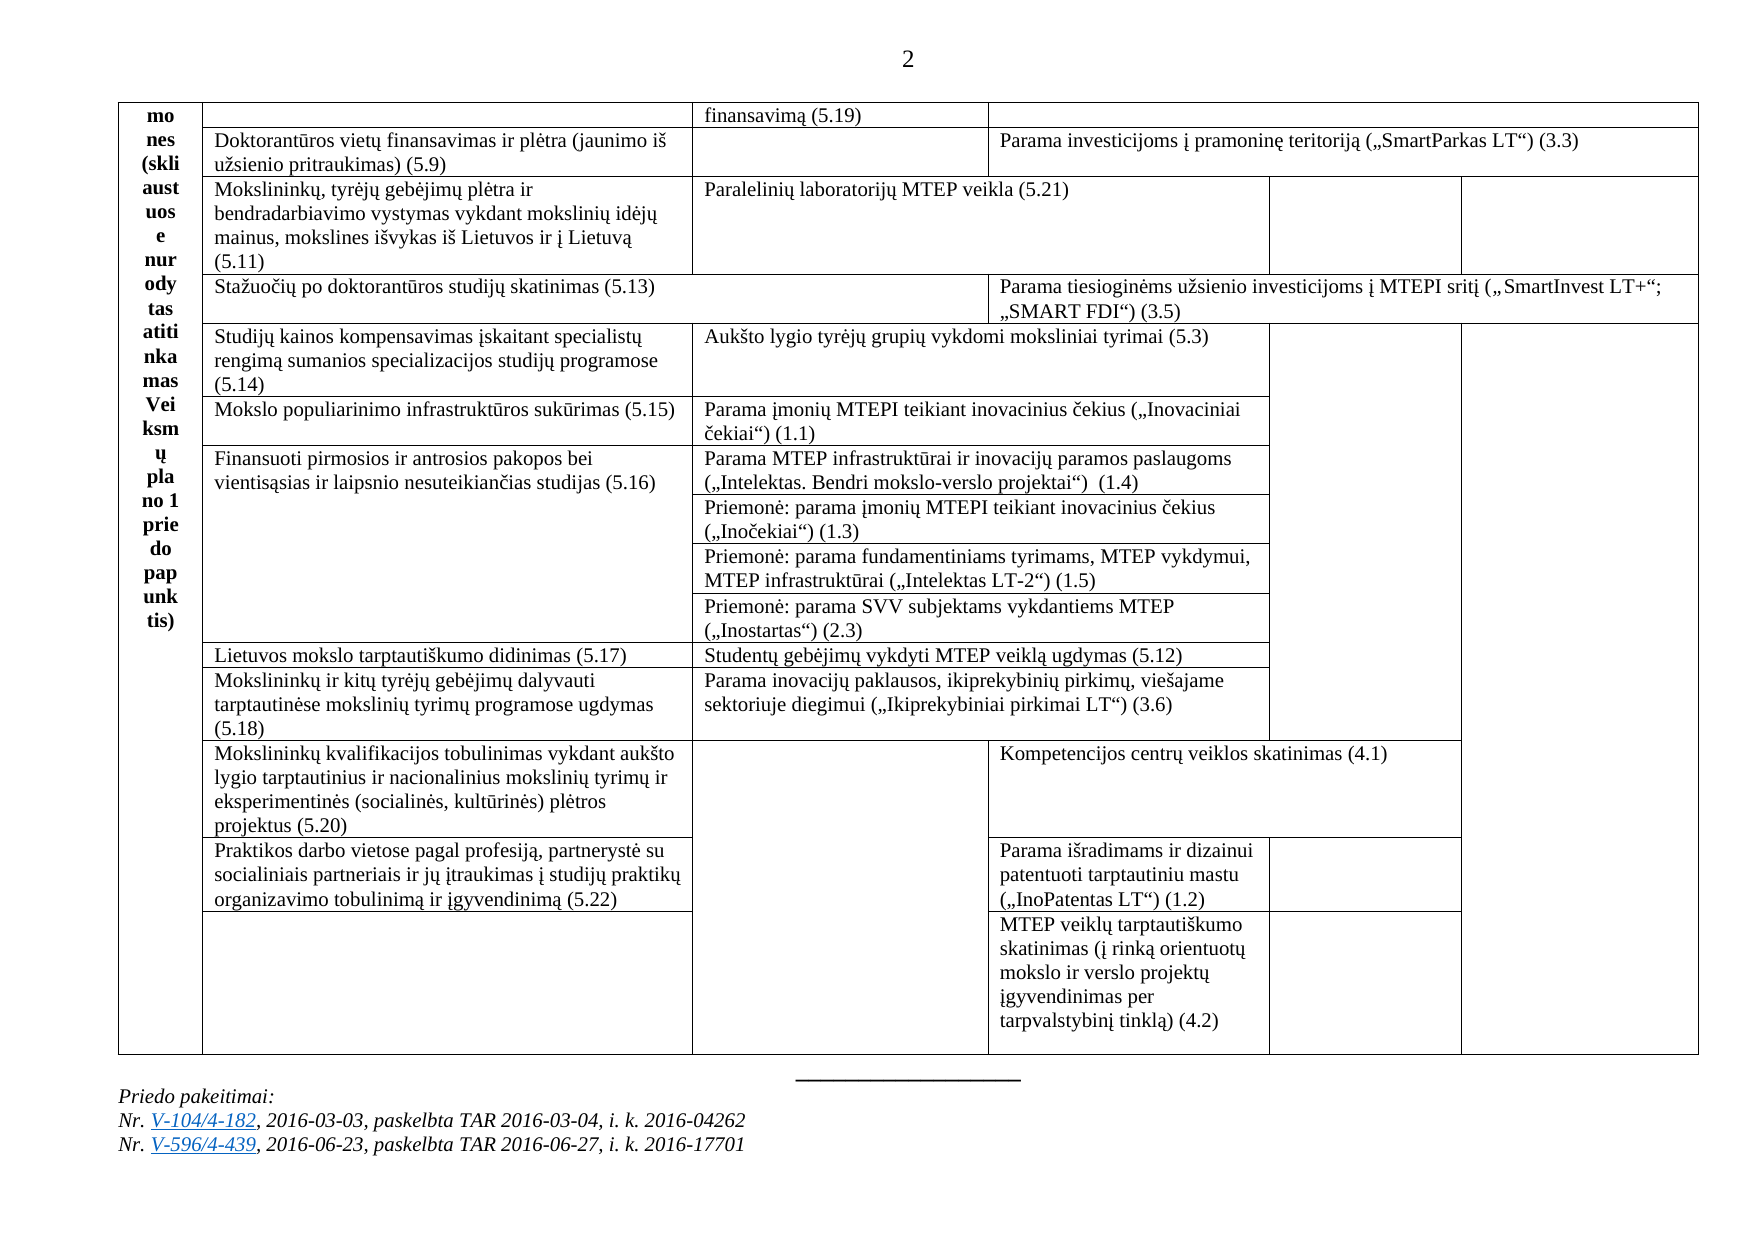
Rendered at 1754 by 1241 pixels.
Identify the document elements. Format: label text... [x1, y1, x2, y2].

text __________________ [118, 1055, 1698, 1084]
table_cell Parama išradimams ir dizainui patentuoti tarptautiniu mastu („InoPatentas LT“) (1.2) [989, 838, 1269, 911]
table_cell Mokslininkų kvalifikacijos tobulinimas vykdant aukšto lygio tarptautinius ir nacionalinius mokslinių tyrimų ir eksperimentinės (socialinės, kultūrinės) plėtros projektus (5.20) [203, 741, 692, 837]
text Priedo pakeitimai: [118, 1084, 1698, 1108]
table_cell Stažuočių po doktorantūros studijų skatinimas (5.13) [203, 275, 988, 323]
table_cell Finansuoti pirmosios ir antrosios pakopos bei vientisąsias ir laipsnio nesuteikiančias studijas (5.16) [203, 446, 692, 642]
table_cell Parama investicijoms į pramoninę teritoriją („SmartParkas LT“) (3.3) [989, 128, 1698, 176]
table_cell Parama įmonių MTEPI teikiant inovacinius čekius („Inovaciniai čekiai“) (1.1) [693, 397, 1269, 445]
table_cell Praktikos darbo vietose pagal profesiją, partnerystė su socialiniais partneriais ir jų įtraukimas į studijų praktikų organizavimo tobulinimą ir įgyvendinimą (5.22) [203, 838, 692, 911]
table_cell mones (skliaustuose nurodytas atitinkamas Veiksmų plano 1 priedo papunktis) [119, 103, 202, 1054]
table_cell Lietuvos mokslo tarptautiškumo didinimas (5.17) [203, 643, 692, 667]
table_cell Mokslo populiarinimo infrastruktūros sukūrimas (5.15) [203, 397, 692, 445]
table_cell [1270, 324, 1461, 740]
table_cell [989, 103, 1698, 127]
table_cell Priemonė: parama SVV subjektams vykdantiems MTEP („Inostartas“) (2.3) [693, 594, 1269, 642]
table_cell [1270, 177, 1461, 273]
table_cell Studijų kainos kompensavimas įskaitant specialistų rengimą sumanios specializacijos studijų programose (5.14) [203, 324, 692, 396]
table_cell [203, 103, 692, 127]
table_cell Mokslininkų ir kitų tyrėjų gebėjimų dalyvauti tarptautinėse mokslinių tyrimų programose ugdymas (5.18) [203, 668, 692, 740]
table_cell Kompetencijos centrų veiklos skatinimas (4.1) [989, 741, 1461, 837]
table_cell [1270, 838, 1461, 911]
table_cell [1462, 324, 1698, 1054]
table_cell Aukšto lygio tyrėjų grupių vykdomi moksliniai tyrimai (5.3) [693, 324, 1269, 396]
table_cell Parama MTEP infrastruktūrai ir inovacijų paramos paslaugoms („Intelektas. Bendri mokslo-verslo projektai“) (1.4) [693, 446, 1269, 494]
table_cell Studentų gebėjimų vykdyti MTEP veiklą ugdymas (5.12) [693, 643, 1269, 667]
table_cell [203, 912, 692, 1054]
table_cell [1462, 177, 1698, 273]
table_cell [1270, 912, 1461, 1054]
table_cell Parama inovacijų paklausos, ikiprekybinių pirkimų, viešajame sektoriuje diegimui („Ikiprekybiniai pirkimai LT“) (3.6) [693, 668, 1269, 740]
text Nr. V-596/4-439, 2016-06-23, paskelbta TAR 2016-06-27, i. k. 2016-17701 [118, 1132, 1698, 1156]
table_cell MTEP veiklų tarptautiškumo skatinimas (į rinką orientuotų mokslo ir verslo projektų įgyvendinimas per tarpvalstybinį tinklą) (4.2) [989, 912, 1269, 1054]
table_cell [693, 128, 988, 176]
table_cell Priemonė: parama įmonių MTEPI teikiant inovacinius čekius („Inočekiai“) (1.3) [693, 495, 1269, 543]
table_cell finansavimą (5.19) [693, 103, 988, 127]
table_cell [693, 741, 988, 1054]
table_cell Parama tiesioginėms užsienio investicijoms į MTEPI sritį („SmartInvest LT+“; „SMART FDI“) (3.5) [989, 275, 1698, 323]
table_cell Paralelinių laboratorijų MTEP veikla (5.21) [693, 177, 1269, 273]
text Nr. V-104/4-182, 2016-03-03, paskelbta TAR 2016-03-04, i. k. 2016-04262 [118, 1108, 1698, 1132]
table_cell Doktorantūros vietų finansavimas ir plėtra (jaunimo iš užsienio pritraukimas) (5.9) [203, 128, 692, 176]
table_cell Mokslininkų, tyrėjų gebėjimų plėtra ir bendradarbiavimo vystymas vykdant mokslinių idėjų mainus, mokslines išvykas iš Lietuvos ir į Lietuvą (5.11) [203, 177, 692, 273]
table_cell Priemonė: parama fundamentiniams tyrimams, MTEP vykdymui, MTEP infrastruktūrai („Intelektas LT-2“) (1.5) [693, 544, 1269, 592]
